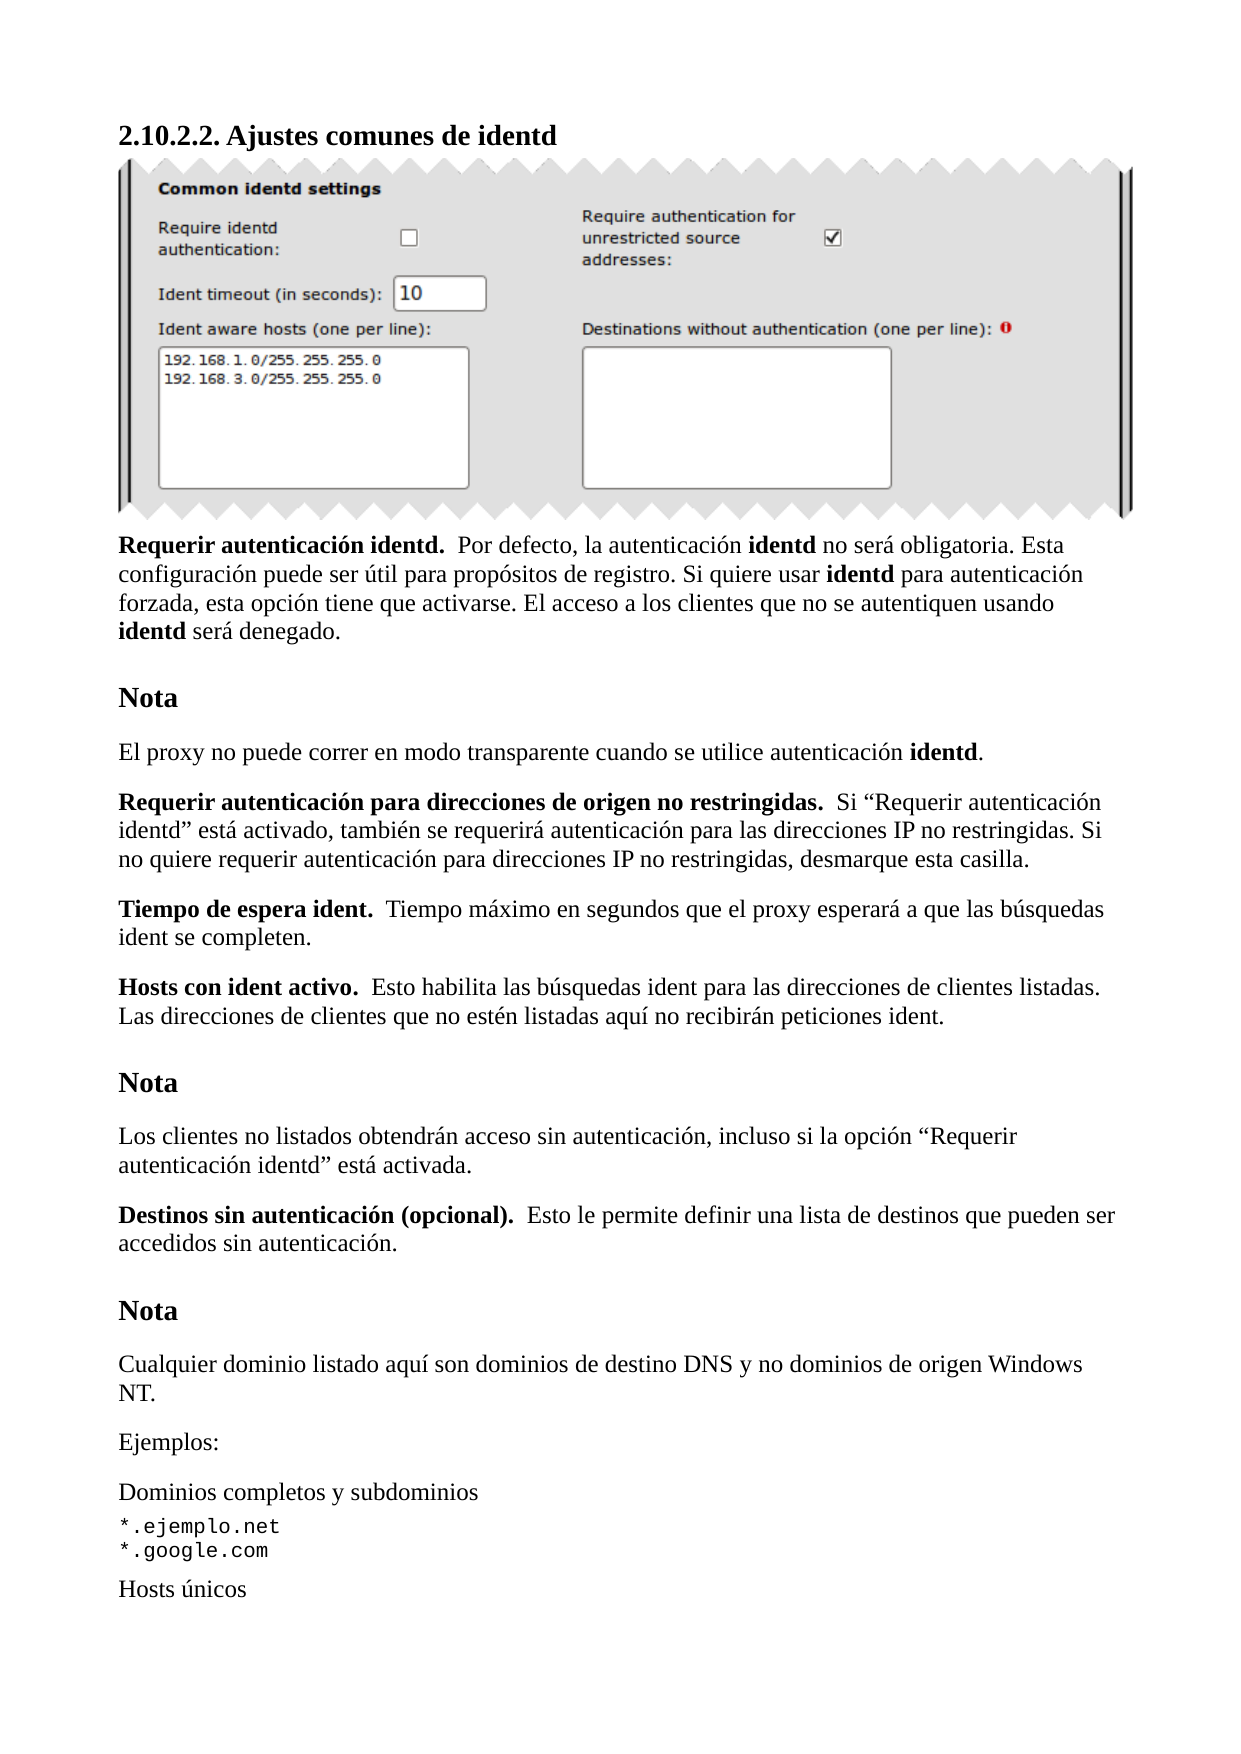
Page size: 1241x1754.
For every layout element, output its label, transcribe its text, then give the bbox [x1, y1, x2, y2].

subtitle Nota [118, 1065, 1122, 1098]
subtitle 2.10.2.2. Ajustes comunes de identd [118, 118, 1122, 152]
text Hosts únicos [118, 1574, 1122, 1603]
text *.ejemplo.net [118, 1516, 1122, 1540]
text El proxy no puede correr en modo transparente cuando se utilice autenticación identd. [118, 737, 1122, 766]
text Hosts con ident activo. Esto habilita las búsquedas ident para las direcciones de clientes listadas. Las direcciones de clientes que no estén listadas aquí no recibirán peticiones ident. [118, 972, 1122, 1029]
text Cualquier dominio listado aquí son dominios de destino DNS y no dominios de origen Windows NT. [118, 1349, 1122, 1407]
subtitle Nota [118, 681, 1122, 714]
text Destinos sin autenticación (opcional). Esto le permite definir una lista de destinos que pueden ser accedidos sin autenticación. [118, 1200, 1122, 1257]
subtitle Nota [118, 1293, 1122, 1326]
text Tiempo de espera ident. Tiempo máximo en segundos que el proxy esperará a que las búsquedas ident se completen. [118, 894, 1122, 951]
text Los clientes no listados obtendrán acceso sin autenticación, incluso si la opción “Requerir autenticación identd” está activada. [118, 1121, 1122, 1179]
picture [118, 158, 1133, 520]
text *.google.com [118, 1540, 1122, 1563]
text Dominios completos y subdominios [118, 1477, 1122, 1506]
text Requerir autenticación para direcciones de origen no restringidas. Si “Requerir autenticación identd” está activado, también se requerirá autenticación para las direcciones IP no restringidas. Si no quiere requerir autenticación para direcciones IP no restringidas, desmarque esta casilla. [118, 787, 1122, 873]
text Requerir autenticación identd. Por defecto, la autenticación identd no será obligatoria. Esta configuración puede ser útil para propósitos de registro. Si quiere usar identd para autenticación forzada, esta opción tiene que activarse. El acceso a los clientes que no se autentiquen usando identd será denegado. [118, 530, 1122, 645]
text Ejemplos: [118, 1427, 1122, 1456]
